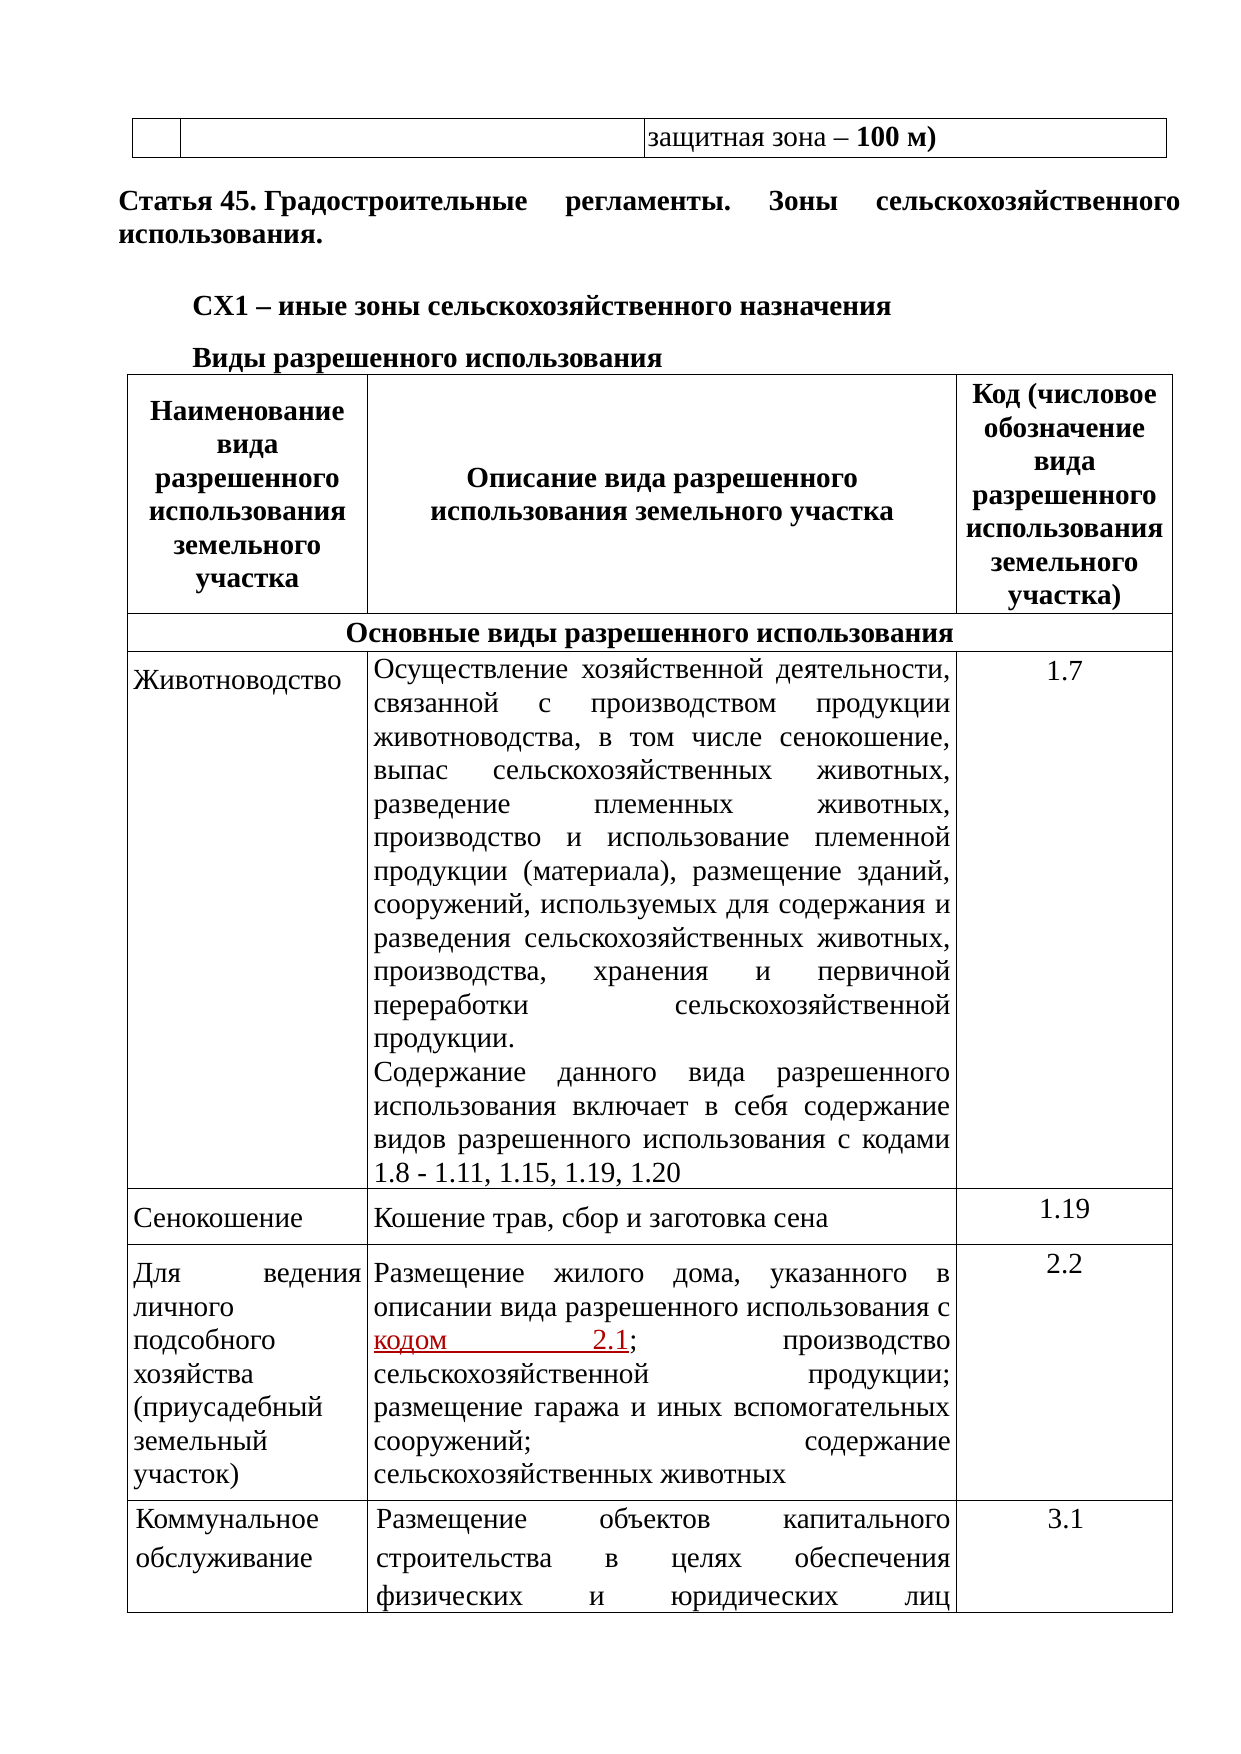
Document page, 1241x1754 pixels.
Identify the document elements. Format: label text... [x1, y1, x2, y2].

text Виды разрешенного использования [118, 340, 1181, 373]
table_cell 2.2 [957, 1245, 1172, 1500]
table_cell Коммунальное обслуживание [128, 1501, 367, 1612]
table_cell 1.19 [957, 1189, 1172, 1244]
subtitle Статья 45. Градостроительные регламенты. Зоны сельскохозяйственного использования. [118, 183, 1181, 250]
table_cell Кошение трав, сбор и заготовка сена [368, 1189, 956, 1244]
table_header Наименование вида разрешенного использования земельного участка [128, 375, 367, 613]
table_header Код (числовое обозначение вида разрешенного использования земельного участка) [957, 375, 1172, 613]
table_cell 3.1 [957, 1501, 1172, 1612]
table_cell Сенокошение [128, 1189, 367, 1244]
table_header Описание вида разрешенного использования земельного участка [368, 375, 956, 613]
table_cell [181, 119, 644, 157]
table_cell Животноводство [128, 652, 367, 1188]
table_cell Размещение жилого дома, указанного в описании вида разрешенного использования с кодом 2.1; производство сельскохозяйственной продукции; размещение гаража и иных вспомогательных сооружений; содержание сельскохозяйственных животных [368, 1245, 956, 1500]
table_cell Для ведения личного подсобного хозяйства (приусадебный земельный участок) [128, 1245, 367, 1500]
table_cell Осуществление хозяйственной деятельности, связанной с производством продукции животноводства, в том числе сенокошение, выпас сельскохозяйственных животных, разведение племенных животных, производство и использование племенной продукции (материала), размещение зданий, сооружений, используемых для содержания и разведения сельскохозяйственных животных, производства, хранения и первичной переработки сельскохозяйственной продукции. Содержание данного вида разрешенного использования включает в себя содержание видов разрешенного использования с кодами 1.8 - 1.11, 1.15, 1.19, 1.20 [368, 652, 956, 1188]
table_cell 1.7 [957, 652, 1172, 1188]
subtitle СХ1 – иные зоны сельскохозяйственного назначения [118, 288, 1181, 321]
table_cell Основные виды разрешенного использования [128, 614, 1172, 651]
table_cell Размещение объектов капитального строительства в целях обеспечения физических и юридических лиц [368, 1501, 956, 1612]
table_cell защитная зона – 100 м) [645, 119, 1166, 157]
table_cell [133, 119, 180, 157]
